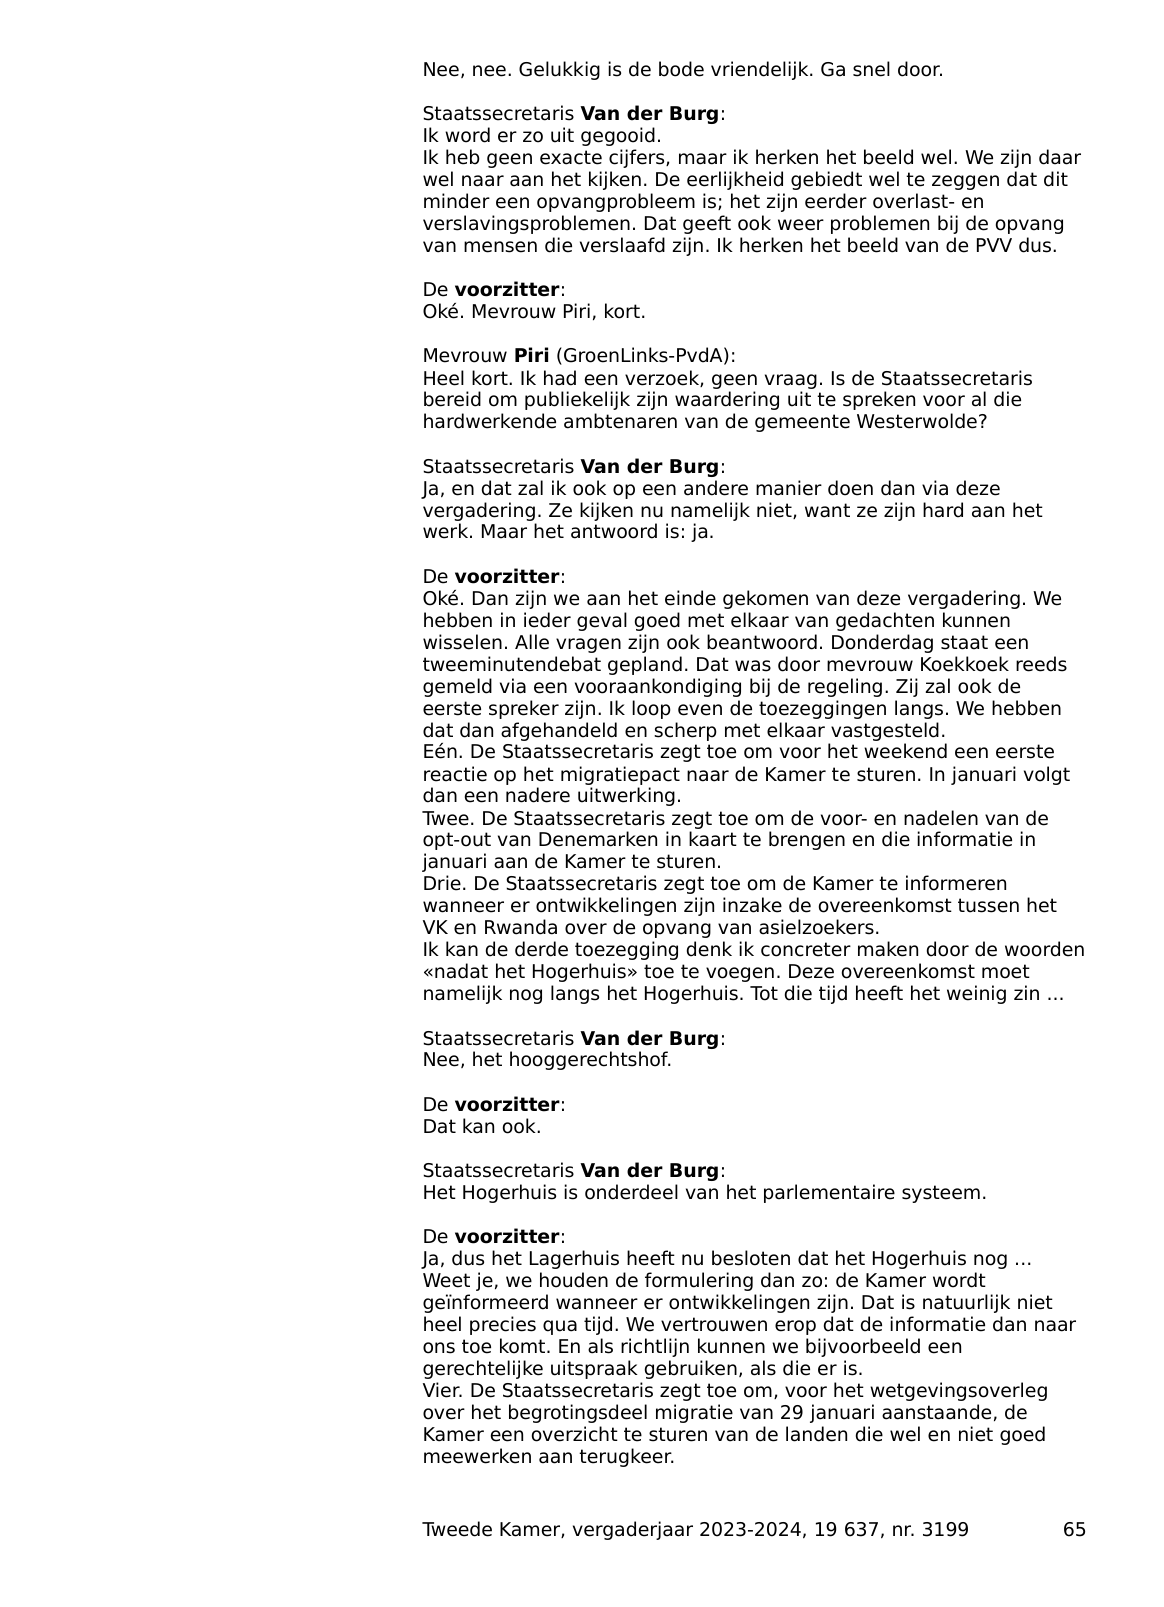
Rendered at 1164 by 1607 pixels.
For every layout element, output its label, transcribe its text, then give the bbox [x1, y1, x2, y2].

text Ja, en dat zal ik ook op een andere manier doen dan via deze vergadering. Ze kijken nu namelijk niet, want ze zijn hard aan het werk. Maar het antwoord is: ja. [422, 477, 1087, 543]
text Staatssecretaris Van der Burg: [422, 1160, 1087, 1182]
text Oké. Dan zijn we aan het einde gekomen van deze vergadering. We hebben in ieder geval goed met elkaar van gedachten kunnen wisselen. Alle vragen zijn ook beantwoord. Donderdag staat een tweeminutendebat gepland. Dat was door mevrouw Koekkoek reeds gemeld via een vooraankondiging bij de regeling. Zij zal ook de eerste spreker zijn. Ik loop even de toezeggingen langs. We hebben dat dan afgehandeld en scherp met elkaar vastgesteld. [422, 588, 1087, 741]
text Ik heb geen exacte cijfers, maar ik herken het beeld wel. We zijn daar wel naar aan het kijken. De eerlijkheid gebiedt wel te zeggen dat dit minder een opvangprobleem is; het zijn eerder overlast- en verslavingsproblemen. Dat geeft ook weer problemen bij de opvang van mensen die verslaafd zijn. Ik herken het beeld van de PVV dus. [422, 147, 1087, 257]
text De voorzitter: [422, 1093, 1087, 1116]
text Dat kan ook. [422, 1116, 1087, 1137]
text Vier. De Staatssecretaris zegt toe om, voor het wetgevingsoverleg over het begrotingsdeel migratie van 29 januari aanstaande, de Kamer een overzicht te sturen van de landen die wel en niet goed meewerken aan terugkeer. [422, 1380, 1087, 1468]
text De voorzitter: [422, 1226, 1087, 1248]
text Mevrouw Piri (GroenLinks-PvdA): [422, 345, 1087, 367]
text De voorzitter: [422, 279, 1087, 301]
text Twee. De Staatssecretaris zegt toe om de voor- en nadelen van de opt-out van Denemarken in kaart te brengen en die informatie in januari aan de Kamer te sturen. [422, 807, 1087, 873]
text Ja, dus het Lagerhuis heeft nu besloten dat het Hogerhuis nog ... Weet je, we houden de formulering dan zo: de Kamer wordt geïnformeerd wanneer er ontwikkelingen zijn. Dat is natuurlijk niet heel precies qua tijd. We vertrouwen erop dat de informatie dan naar ons toe komt. En als richtlijn kunnen we bijvoorbeeld een gerechtelijke uitspraak gebruiken, als die er is. [422, 1248, 1087, 1380]
text Staatssecretaris Van der Burg: [422, 1027, 1087, 1049]
text Ik word er zo uit gegooid. [422, 125, 1087, 147]
text Staatssecretaris Van der Burg: [422, 456, 1087, 477]
text De voorzitter: [422, 566, 1087, 588]
text Het Hogerhuis is onderdeel van het parlementaire systeem. [422, 1182, 1087, 1204]
text Heel kort. Ik had een verzoek, geen vraag. Is de Staatssecretaris bereid om publiekelijk zijn waardering uit te spreken voor al die hardwerkende ambtenaren van de gemeente Westerwolde? [422, 367, 1087, 433]
text Drie. De Staatssecretaris zegt toe om de Kamer te informeren wanneer er ontwikkelingen zijn inzake de overeenkomst tussen het VK en Rwanda over de opvang van asielzoekers. [422, 873, 1087, 939]
text Ik kan de derde toezegging denk ik concreter maken door de woorden «nadat het Hogerhuis» toe te voegen. Deze overeenkomst moet namelijk nog langs het Hogerhuis. Tot die tijd heeft het weinig zin ... [422, 939, 1087, 1005]
text Eén. De Staatssecretaris zegt toe om voor het weekend een eerste reactie op het migratiepact naar de Kamer te sturen. In januari volgt dan een nadere uitwerking. [422, 741, 1087, 807]
text Nee, nee. Gelukkig is de bode vriendelijk. Ga snel door. [422, 59, 1087, 81]
text Nee, het hooggerechtshof. [422, 1049, 1087, 1071]
text Staatssecretaris Van der Burg: [422, 103, 1087, 125]
text Oké. Mevrouw Piri, kort. [422, 301, 1087, 323]
